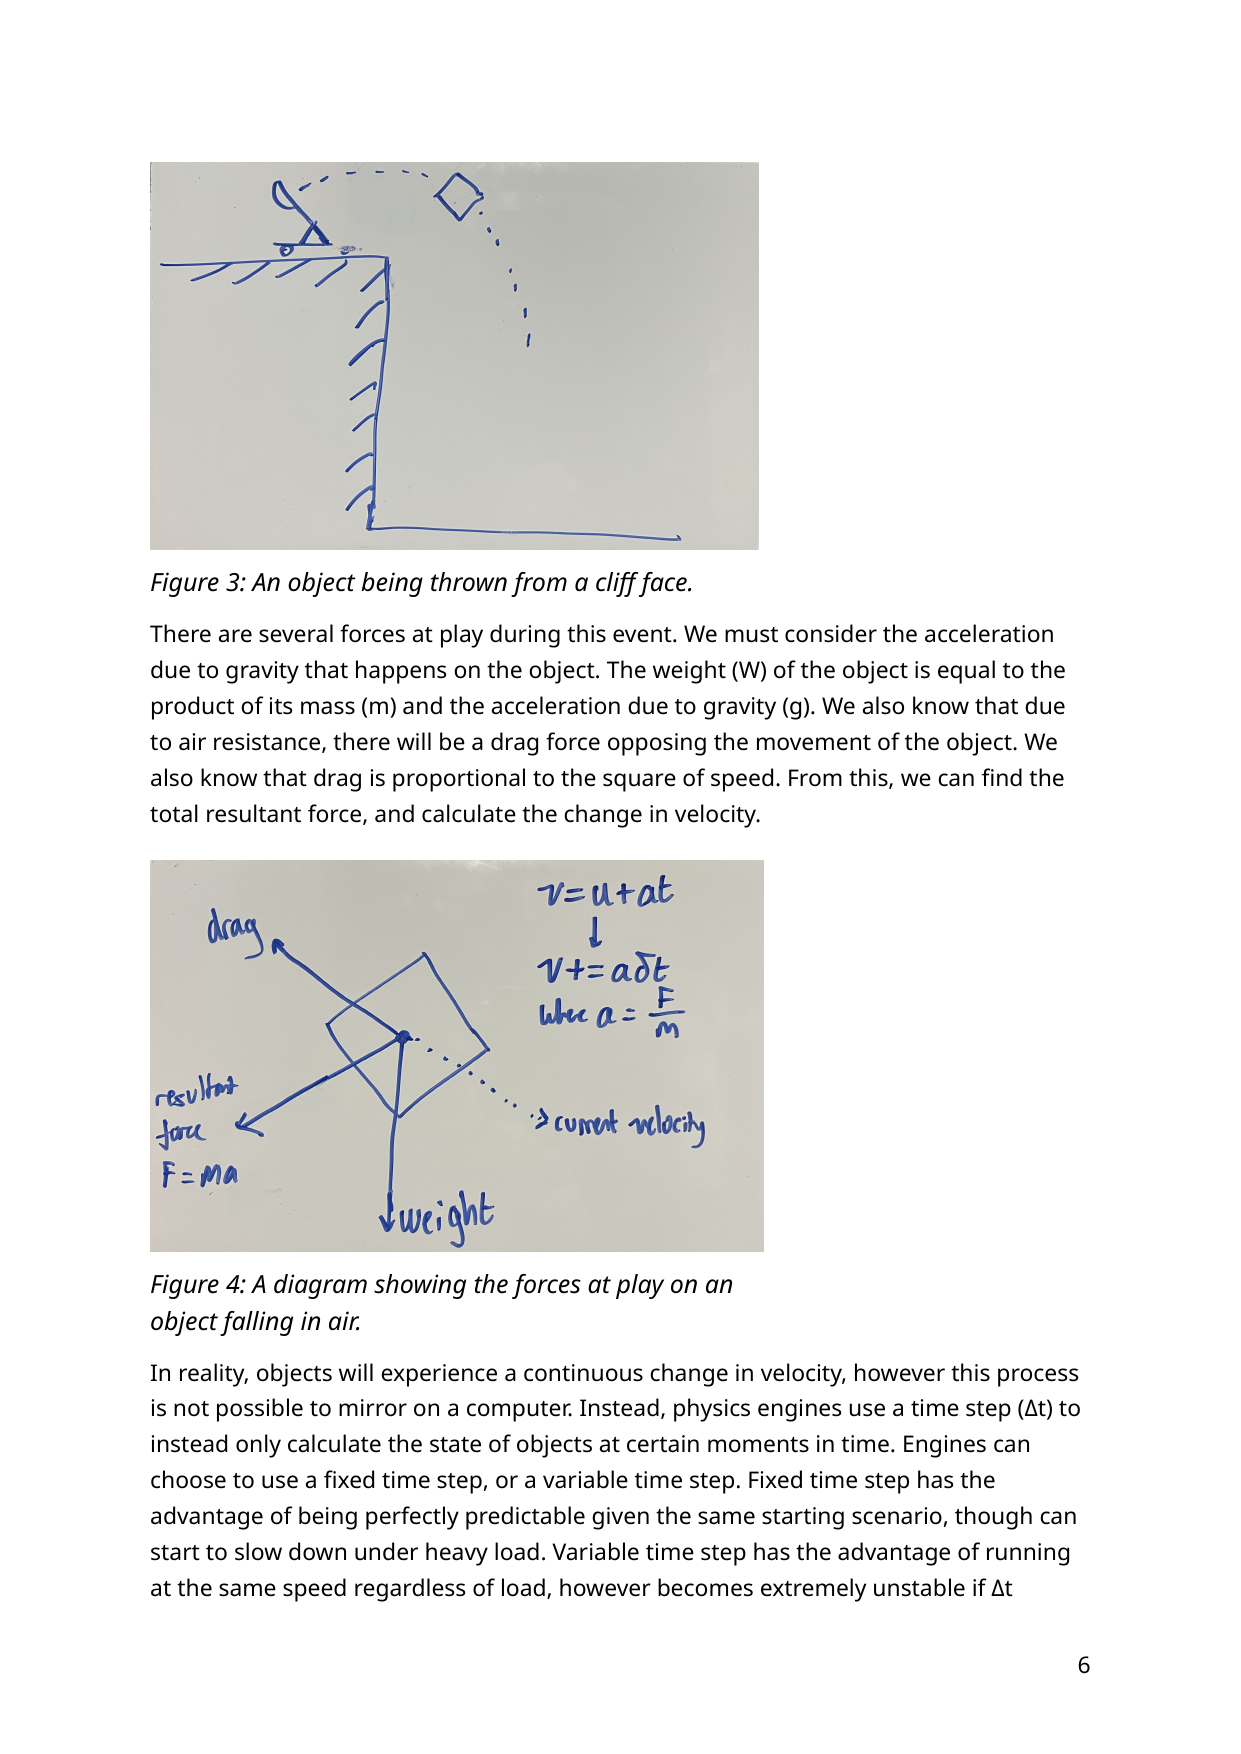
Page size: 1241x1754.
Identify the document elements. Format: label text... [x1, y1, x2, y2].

text In reality, objects will experience a continuous change in velocity, however this process is not possible to mirror on a computer. Instead, physics engines use a time step (Δt) to instead only calculate the state of objects at certain moments in time. Engines can choose to use a fixed time step, or a variable time step. Fixed time step has the advantage of being perfectly predictable given the same starting scenario, though can start to slow down under heavy load. Variable time step has the advantage of running at the same speed regardless of load, however becomes extremely unstable if Δt [150, 1356, 1090, 1603]
picture [150, 860, 764, 1252]
text Figure 3: An object being thrown from a cliff face. [150, 550, 759, 599]
picture [150, 162, 759, 550]
text Figure 4: A diagram showing the forces at play on an object falling in air. [150, 1252, 764, 1337]
text There are several forces at play during this event. We must consider the acceleration due to gravity that happens on the object. The weight (W) of the object is equal to the product of its mass (m) and the acceleration due to gravity (g). We also know that due to air resistance, there will be a drag force opposing the movement of the object. We also know that drag is proportional to the square of speed. From this, we can find the total resultant force, and calculate the change in velocity. [150, 618, 1090, 829]
